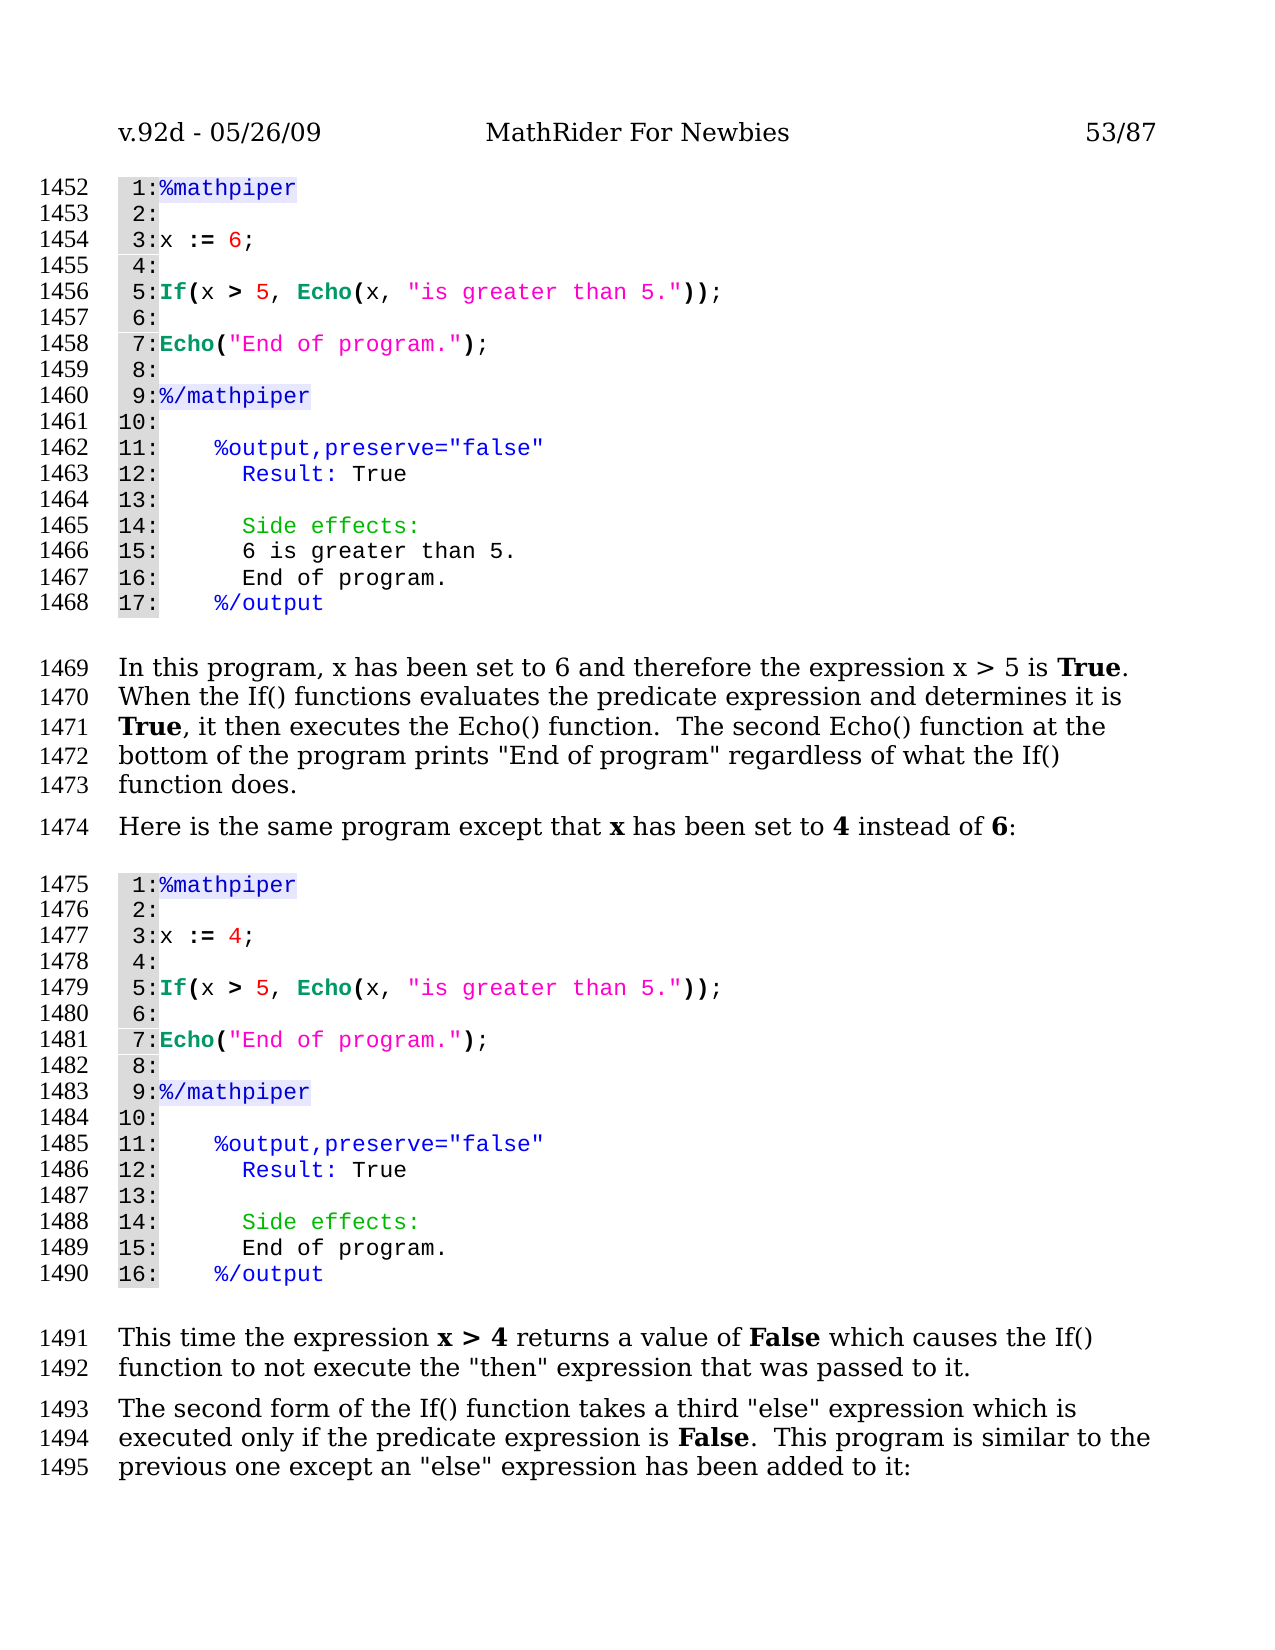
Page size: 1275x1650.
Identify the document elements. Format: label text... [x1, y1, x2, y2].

text 1:%mathpiper [118, 177, 1157, 203]
text 16: End of program. [118, 566, 1157, 592]
text The second form of the If() function takes a third "else" expression which is executed only if the predicate expression is False. This program is similar to the previous one except an "else" expression has been added to it: [118, 1394, 1157, 1482]
text 14: Side effects: [118, 514, 1157, 540]
text 14: Side effects: [118, 1210, 1157, 1236]
text 4: [118, 254, 1157, 281]
text 15: 6 is greater than 5. [118, 540, 1157, 566]
text 7:Echo("End of program."); [118, 1028, 1157, 1054]
text 5:If(x > 5, Echo(x, "is greater than 5.")); [118, 977, 1157, 1003]
text 6: [118, 306, 1157, 332]
text In this program, x has been set to 6 and therefore the expression x > 5 is True. When the If() functions evaluates the predicate expression and determines it is True, it then executes the Echo() function. The second Echo() function at the bottom of the program prints "End of program" regardless of what the If() function does. [118, 653, 1157, 799]
text 1:%mathpiper [118, 873, 1157, 899]
text 16: %/output [118, 1262, 1157, 1288]
text 8: [118, 1054, 1157, 1080]
text 5:If(x > 5, Echo(x, "is greater than 5.")); [118, 281, 1157, 306]
text 13: [118, 488, 1157, 514]
text 3:x := 4; [118, 925, 1157, 951]
text 3:x := 6; [118, 229, 1157, 254]
text 9:%/mathpiper [118, 384, 1157, 410]
text 10: [118, 410, 1157, 436]
text 9:%/mathpiper [118, 1080, 1157, 1106]
text 13: [118, 1184, 1157, 1210]
text 11: %output,preserve="false" [118, 1132, 1157, 1158]
text 17: %/output [118, 592, 1157, 618]
text Here is the same program except that x has been set to 4 instead of 6: [118, 812, 1157, 841]
text 12: Result: True [118, 1158, 1157, 1184]
text 7:Echo("End of program."); [118, 332, 1157, 358]
text 11: %output,preserve="false" [118, 436, 1157, 462]
text 2: [118, 203, 1157, 229]
text 12: Result: True [118, 462, 1157, 488]
text 6: [118, 1003, 1157, 1028]
text 15: End of program. [118, 1236, 1157, 1262]
text 2: [118, 899, 1157, 925]
text 4: [118, 951, 1157, 977]
text 8: [118, 358, 1157, 384]
text This time the expression x > 4 returns a value of False which causes the If() function to not execute the "then" expression that was passed to it. [118, 1323, 1157, 1382]
text 10: [118, 1106, 1157, 1132]
